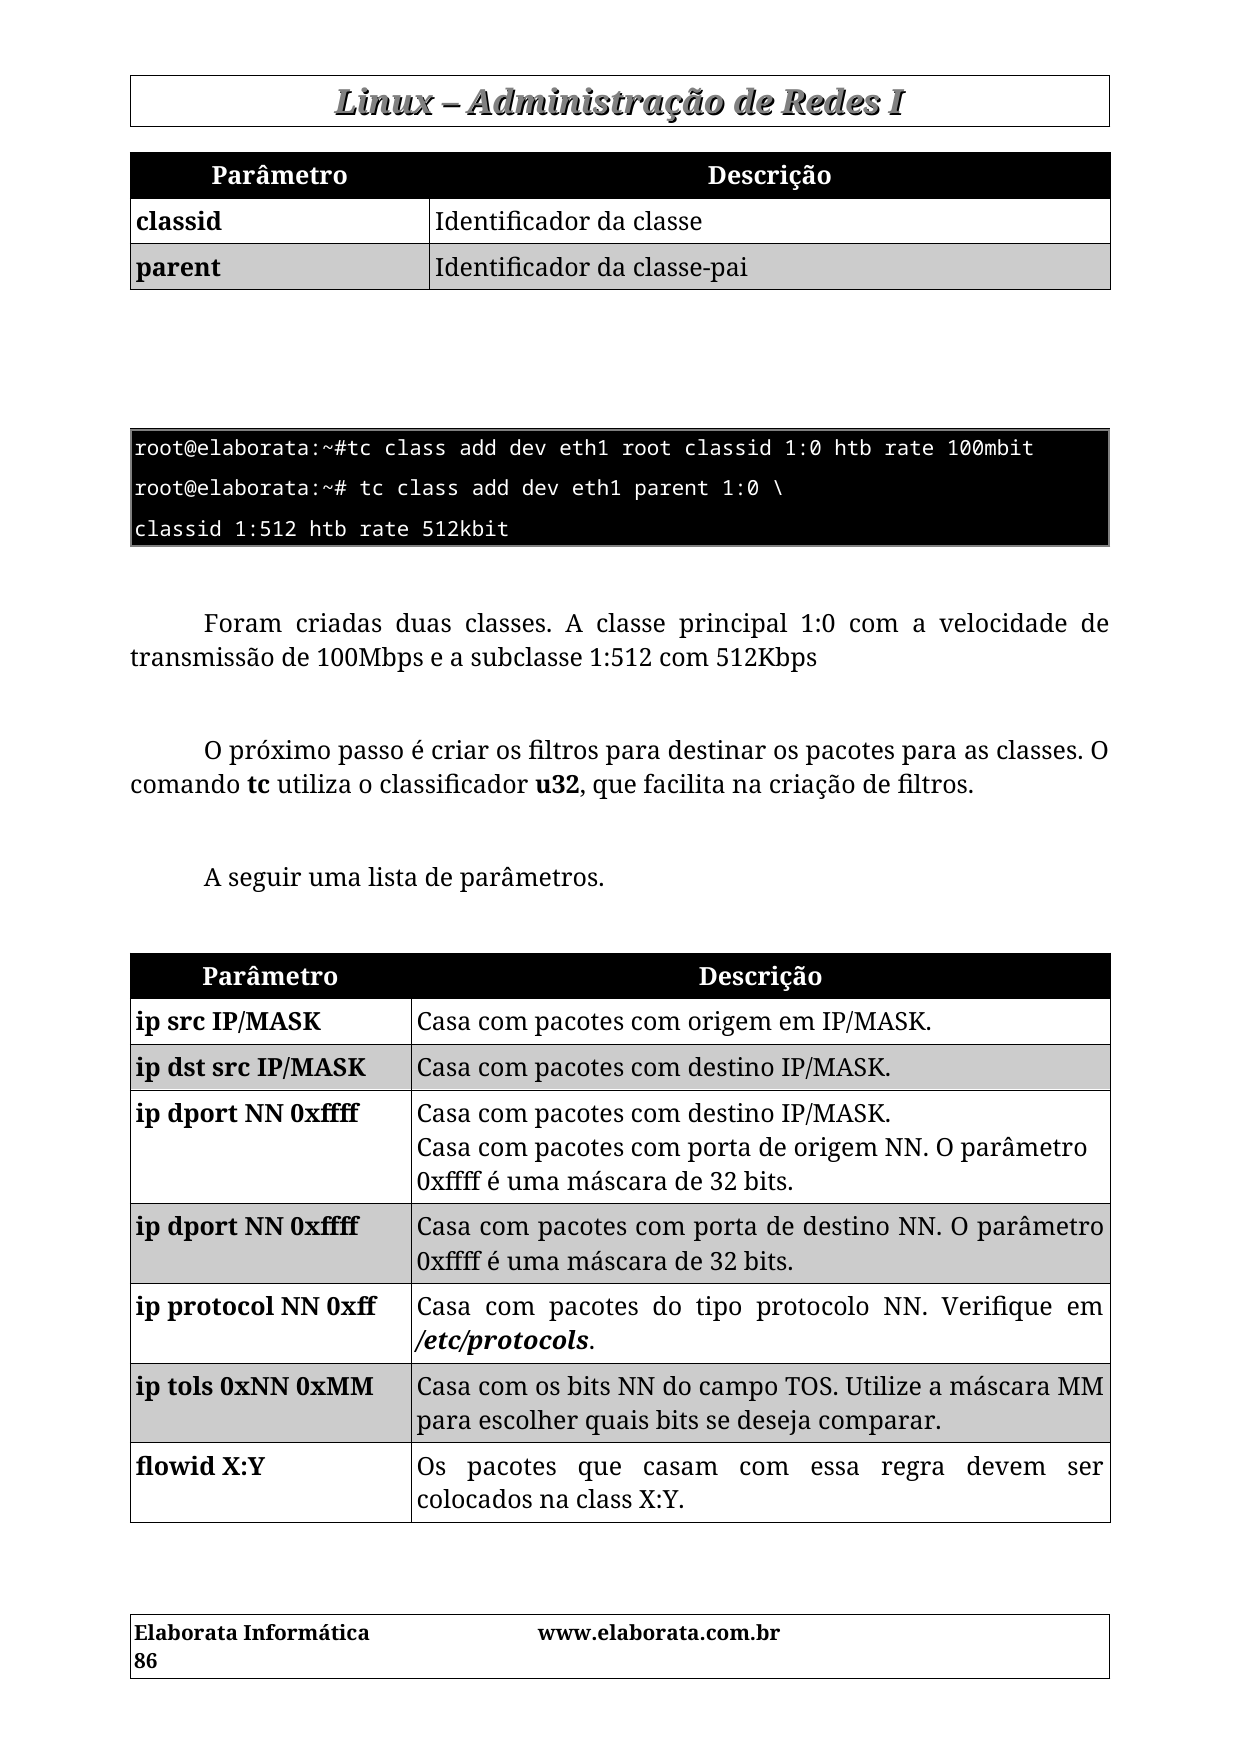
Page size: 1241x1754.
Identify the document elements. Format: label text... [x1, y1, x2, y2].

table_cell ip dst src IP/MASK [131, 1045, 411, 1089]
text root@elaborata:~# tc class add dev eth1 parent 1:0 \ [132, 469, 1108, 502]
table_header Descrição [411, 954, 1110, 998]
table_header Parâmetro [131, 954, 411, 998]
table_cell classid [131, 199, 429, 243]
table_header Parâmetro [131, 153, 429, 198]
table_cell Casa com os bits NN do campo TOS. Utilize a máscara MM para escolher quais bits se deseja comparar. [412, 1364, 1110, 1442]
table_cell Casa com pacotes com destino IP/MASK. [412, 1045, 1110, 1089]
text classid 1:512 htb rate 512kbit [132, 510, 1108, 545]
table_cell Identificador da classe-pai [430, 244, 1110, 289]
table_cell ip dport NN 0xffff [131, 1204, 411, 1283]
table_cell ip tols 0xNN 0xMM [131, 1364, 411, 1442]
table_cell parent [131, 244, 429, 289]
text root@elaborata:~#tc class add dev eth1 root classid 1:0 htb rate 100mbit [132, 431, 1108, 461]
table_cell Casa com pacotes com origem em IP/MASK. [412, 999, 1110, 1044]
table_cell flowid X:Y [131, 1443, 411, 1522]
text O próximo passo é criar os filtros para destinar os pacotes para as classes. O comando tc utiliza o classificador u32, que facilita na criação de filtros. [130, 733, 1110, 801]
table_cell Casa com pacotes com porta de destino NN. O parâmetro 0xffff é uma máscara de 32 bits. [412, 1204, 1110, 1283]
table_cell ip src IP/MASK [131, 999, 411, 1044]
table_cell Casa com pacotes do tipo protocolo NN. Verifique em /etc/protocols. [412, 1284, 1110, 1363]
table_header Descrição [429, 153, 1110, 198]
text A seguir uma lista de parâmetros. [130, 860, 1110, 894]
table_cell ip protocol NN 0xff [131, 1284, 411, 1363]
table_cell ip dport NN 0xffff [131, 1091, 411, 1203]
text Foram criadas duas classes. A classe principal 1:0 com a velocidade de transmissão de 100Mbps e a subclasse 1:512 com 512Kbps [130, 606, 1110, 674]
table_cell Identificador da classe [430, 199, 1110, 243]
table_cell Os pacotes que casam com essa regra devem ser colocados na class X:Y. [412, 1443, 1110, 1522]
table_cell Casa com pacotes com destino IP/MASK. Casa com pacotes com porta de origem NN. O parâmetro 0xffff é uma máscara de 32 bits. [412, 1091, 1110, 1203]
